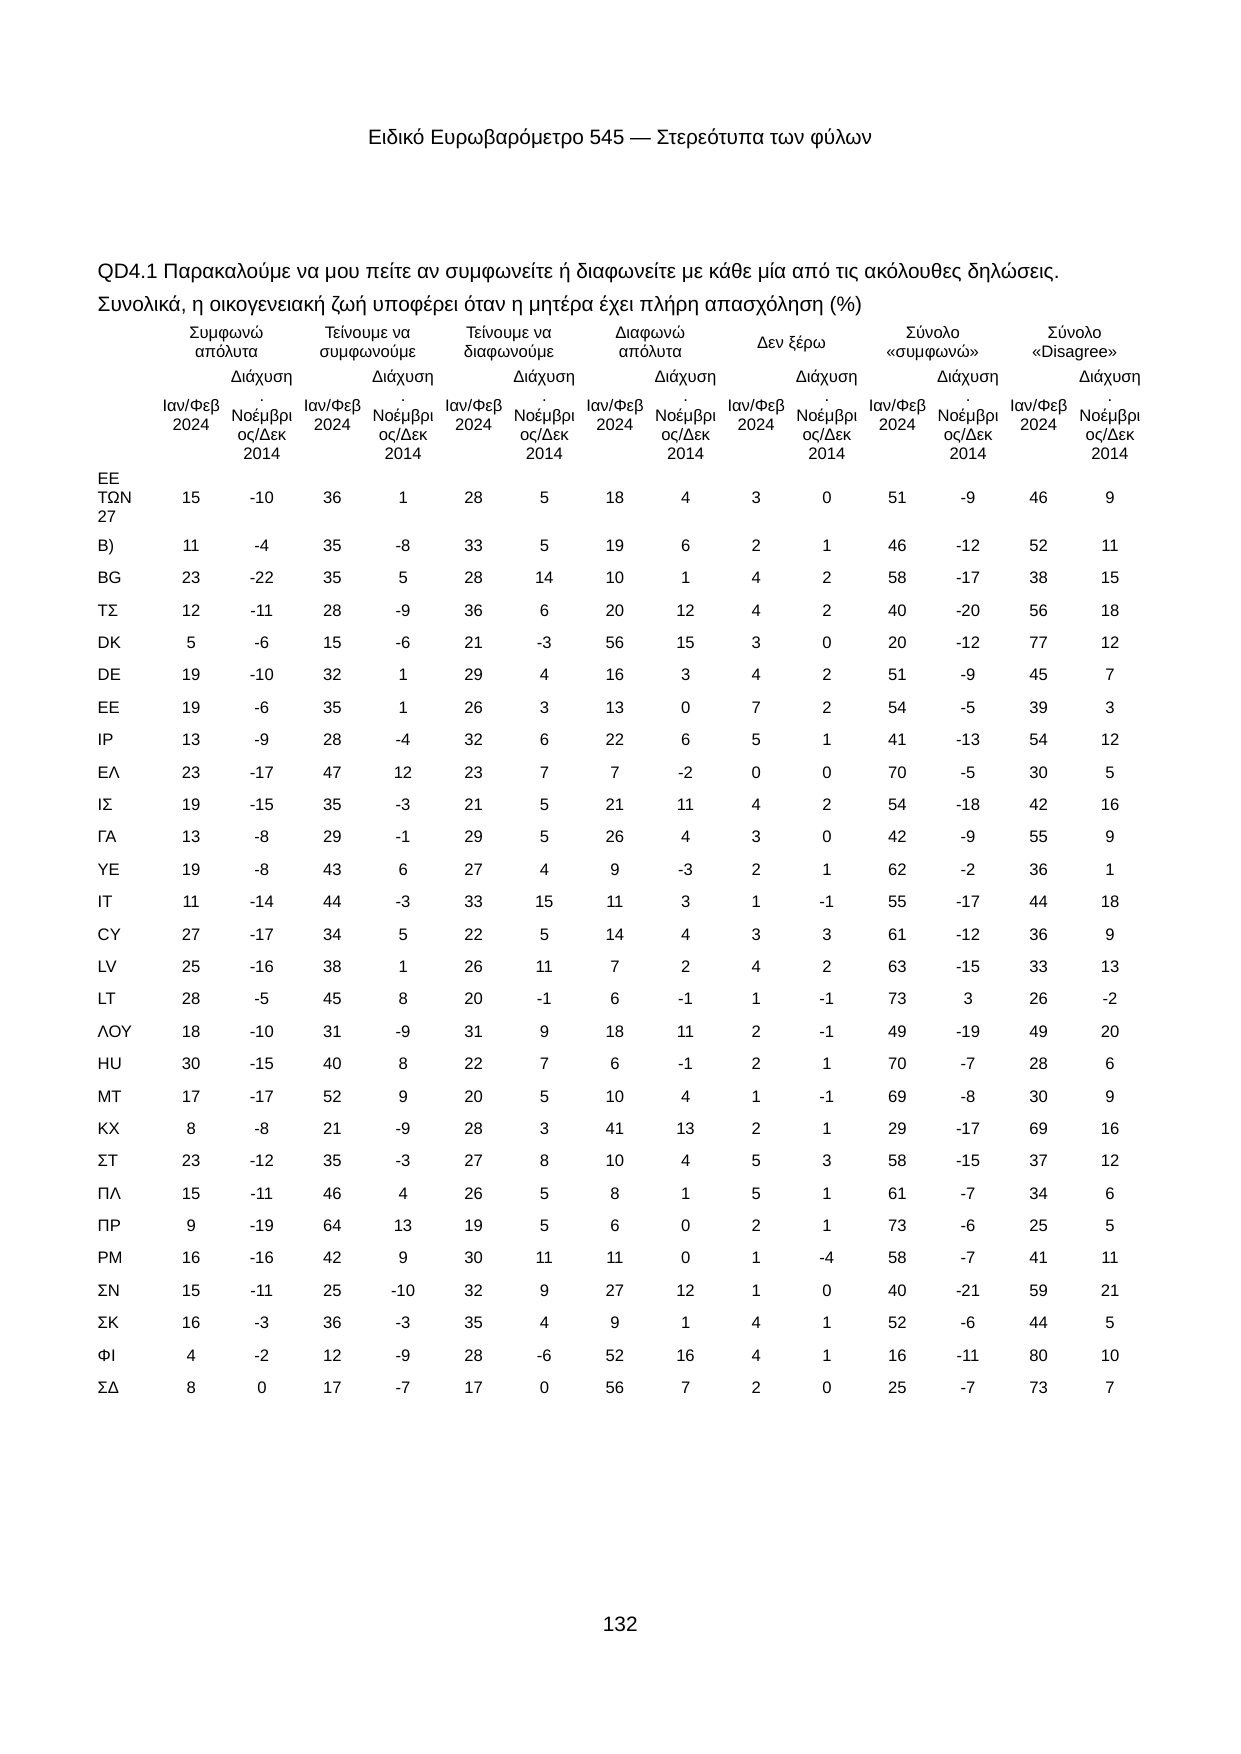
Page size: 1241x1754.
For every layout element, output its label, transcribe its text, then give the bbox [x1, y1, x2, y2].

table_cell -4 [368, 724, 438, 756]
table_cell 20 [1074, 1015, 1146, 1047]
table_cell [95, 364, 156, 466]
table_cell 31 [438, 1015, 509, 1047]
table_cell 5 [509, 1080, 579, 1112]
table_cell 36 [297, 1307, 367, 1339]
table_cell 47 [297, 756, 367, 788]
table_cell 39 [1003, 691, 1074, 723]
table_cell 1 [721, 1274, 791, 1307]
table_cell 1 [791, 1112, 862, 1144]
table_cell 6 [579, 1209, 650, 1242]
table_cell 3 [791, 1145, 862, 1177]
table_cell 5 [1074, 1209, 1146, 1242]
table_cell 35 [297, 1145, 367, 1177]
table_cell -7 [933, 1371, 1003, 1404]
table_cell 9 [509, 1015, 579, 1047]
table_cell HU [95, 1048, 156, 1080]
table_cell 77 [1003, 626, 1074, 659]
table_cell -9 [226, 724, 297, 756]
table_cell 55 [862, 885, 932, 918]
table_cell Διάχυση. Νοέμβριος/Δεκ 2014 [226, 364, 297, 466]
table_cell 19 [438, 1209, 509, 1242]
table_cell -11 [226, 594, 297, 626]
table_cell ΕΛ [95, 756, 156, 788]
table_cell 11 [1074, 529, 1146, 561]
table_cell -11 [226, 1177, 297, 1209]
table_cell Ιαν/Φεβ 2024 [1003, 364, 1074, 466]
table_cell 2 [791, 659, 862, 691]
table_cell 13 [156, 821, 226, 853]
table_cell 52 [297, 1080, 367, 1112]
table_cell -9 [933, 821, 1003, 853]
table_cell -2 [226, 1339, 297, 1371]
table_cell Δεν ξέρω [721, 320, 862, 364]
table_cell 4 [509, 1307, 579, 1339]
table_cell Β) [95, 529, 156, 561]
table_cell 25 [156, 950, 226, 983]
table_cell 70 [862, 756, 932, 788]
table_cell Διάχυση. Νοέμβριος/Δεκ 2014 [368, 364, 438, 466]
table_cell DE [95, 659, 156, 691]
table_cell 1 [721, 1242, 791, 1274]
table_cell ΜΤ [95, 1080, 156, 1112]
table_cell 4 [650, 466, 721, 529]
table_cell 11 [650, 788, 721, 821]
table_cell 0 [721, 756, 791, 788]
table_cell 11 [509, 1242, 579, 1274]
table_cell -17 [226, 756, 297, 788]
table_cell Ιαν/Φεβ 2024 [862, 364, 932, 466]
table_cell -10 [226, 659, 297, 691]
table_cell -3 [650, 853, 721, 885]
table_cell 28 [438, 1339, 509, 1371]
table_cell 13 [650, 1112, 721, 1144]
table_cell -1 [791, 1080, 862, 1112]
table_cell Σύνολο «Disagree» [1003, 320, 1146, 364]
table_cell -5 [933, 691, 1003, 723]
table_cell 58 [862, 561, 932, 594]
table_cell 19 [579, 529, 650, 561]
table_cell 2 [721, 1048, 791, 1080]
table_cell 56 [579, 1371, 650, 1404]
table_cell -6 [509, 1339, 579, 1371]
table_cell 2 [650, 950, 721, 983]
table_cell 0 [509, 1371, 579, 1404]
table_cell 1 [791, 1048, 862, 1080]
table_cell -18 [933, 788, 1003, 821]
table_cell 40 [862, 594, 932, 626]
table_cell 12 [650, 1274, 721, 1307]
table_cell 54 [862, 788, 932, 821]
table_cell 3 [650, 885, 721, 918]
table_cell 21 [297, 1112, 367, 1144]
table_cell 36 [438, 594, 509, 626]
table_cell 1 [721, 1080, 791, 1112]
table_cell 3 [721, 821, 791, 853]
table_cell -11 [226, 1274, 297, 1307]
table_cell 16 [862, 1339, 932, 1371]
table_cell 15 [156, 1274, 226, 1307]
table_cell 30 [1003, 1080, 1074, 1112]
table_cell -1 [650, 1048, 721, 1080]
table_cell 2 [721, 1371, 791, 1404]
table_cell 73 [1003, 1371, 1074, 1404]
table_cell 46 [862, 529, 932, 561]
table_cell 63 [862, 950, 932, 983]
table_cell 30 [1003, 756, 1074, 788]
table_cell 35 [297, 691, 367, 723]
table_cell 17 [156, 1080, 226, 1112]
table_cell 6 [509, 594, 579, 626]
table_cell Διάχυση. Νοέμβριος/Δεκ 2014 [1074, 364, 1146, 466]
table_cell 12 [368, 756, 438, 788]
table_cell -12 [933, 626, 1003, 659]
table_cell -17 [226, 918, 297, 950]
table_cell 25 [1003, 1209, 1074, 1242]
table_cell 64 [297, 1209, 367, 1242]
table_cell 32 [297, 659, 367, 691]
table_cell -17 [933, 1112, 1003, 1144]
table_cell 7 [579, 756, 650, 788]
table_cell -19 [933, 1015, 1003, 1047]
table_cell 9 [368, 1080, 438, 1112]
table_cell BG [95, 561, 156, 594]
table_cell -8 [933, 1080, 1003, 1112]
table_cell 4 [721, 1339, 791, 1371]
table_cell 4 [721, 950, 791, 983]
table_cell 26 [438, 691, 509, 723]
table_cell 31 [297, 1015, 367, 1047]
table_cell 29 [297, 821, 367, 853]
table_cell 9 [1074, 918, 1146, 950]
table_cell 2 [721, 1015, 791, 1047]
table_cell 6 [579, 1048, 650, 1080]
table_cell 45 [297, 983, 367, 1015]
table_cell 22 [579, 724, 650, 756]
table_cell 11 [650, 1015, 721, 1047]
table_cell 15 [1074, 561, 1146, 594]
table_cell ΣΚ [95, 1307, 156, 1339]
table_cell 2 [791, 950, 862, 983]
table_cell 13 [156, 724, 226, 756]
table_cell 6 [368, 853, 438, 885]
table_cell 5 [509, 1177, 579, 1209]
table_cell 1 [368, 691, 438, 723]
table_cell 9 [579, 853, 650, 885]
table_cell 8 [156, 1371, 226, 1404]
table_cell -13 [933, 724, 1003, 756]
table_cell 36 [1003, 853, 1074, 885]
table_cell ΡΜ [95, 1242, 156, 1274]
table_cell 28 [156, 983, 226, 1015]
table_cell 44 [297, 885, 367, 918]
table_cell 3 [721, 466, 791, 529]
table_cell 32 [438, 1274, 509, 1307]
table_cell 26 [438, 950, 509, 983]
table_cell -5 [933, 756, 1003, 788]
table_cell 28 [438, 1112, 509, 1144]
table_cell 5 [368, 561, 438, 594]
table_cell -14 [226, 885, 297, 918]
table_cell LT [95, 983, 156, 1015]
table_cell Ιαν/Φεβ 2024 [297, 364, 367, 466]
table_cell Διάχυση. Νοέμβριος/Δεκ 2014 [509, 364, 579, 466]
table_cell 4 [509, 853, 579, 885]
table_cell 2 [791, 594, 862, 626]
table_cell 4 [721, 561, 791, 594]
table_cell -10 [226, 1015, 297, 1047]
table_cell 0 [650, 1242, 721, 1274]
table_cell 5 [509, 918, 579, 950]
table_cell -9 [368, 1112, 438, 1144]
table_cell 1 [791, 1209, 862, 1242]
table_cell 73 [862, 983, 932, 1015]
table_cell 6 [1074, 1048, 1146, 1080]
table_cell 42 [1003, 788, 1074, 821]
table_cell 18 [1074, 885, 1146, 918]
table_cell 20 [862, 626, 932, 659]
table_cell ΕΕ [95, 691, 156, 723]
table_cell 41 [579, 1112, 650, 1144]
table_cell -21 [933, 1274, 1003, 1307]
table_cell ΙΡ [95, 724, 156, 756]
table_cell 1 [721, 885, 791, 918]
table_cell 69 [1003, 1112, 1074, 1144]
table_cell 5 [509, 466, 579, 529]
table_cell 40 [862, 1274, 932, 1307]
table_cell Τείνουμε να συμφωνούμε [297, 320, 438, 364]
table_cell 8 [368, 1048, 438, 1080]
table_cell 59 [1003, 1274, 1074, 1307]
table_cell 1 [650, 561, 721, 594]
table_cell 8 [579, 1177, 650, 1209]
table_cell 1 [368, 950, 438, 983]
table_cell 34 [1003, 1177, 1074, 1209]
table_cell 1 [650, 1177, 721, 1209]
table_cell 69 [862, 1080, 932, 1112]
table_cell -8 [226, 853, 297, 885]
table_cell 11 [1074, 1242, 1146, 1274]
table_cell 2 [791, 561, 862, 594]
table_cell 34 [297, 918, 367, 950]
table_cell 36 [297, 466, 367, 529]
table_cell 6 [579, 983, 650, 1015]
table_cell 4 [156, 1339, 226, 1371]
table_cell 26 [438, 1177, 509, 1209]
table_cell 52 [862, 1307, 932, 1339]
table_cell 1 [368, 466, 438, 529]
table_cell 13 [368, 1209, 438, 1242]
table_cell 46 [297, 1177, 367, 1209]
table_cell 16 [650, 1339, 721, 1371]
table_cell 73 [862, 1209, 932, 1242]
table_cell -7 [933, 1048, 1003, 1080]
table_cell 33 [1003, 950, 1074, 983]
table_cell 5 [368, 918, 438, 950]
table_cell -9 [368, 1015, 438, 1047]
table_cell 3 [933, 983, 1003, 1015]
table_cell 11 [156, 529, 226, 561]
table_cell 8 [368, 983, 438, 1015]
table_cell 23 [156, 1145, 226, 1177]
table_cell 10 [579, 1145, 650, 1177]
table_cell -16 [226, 1242, 297, 1274]
table_cell 8 [156, 1112, 226, 1144]
table_cell 5 [721, 1145, 791, 1177]
table_cell -6 [226, 691, 297, 723]
table_cell 35 [297, 529, 367, 561]
table_cell 28 [438, 466, 509, 529]
table_cell 25 [862, 1371, 932, 1404]
table_cell -15 [226, 788, 297, 821]
table_cell 8 [509, 1145, 579, 1177]
table_cell 20 [438, 1080, 509, 1112]
table_cell 0 [791, 1371, 862, 1404]
table_cell 0 [791, 756, 862, 788]
table_cell Συμφωνώ απόλυτα [156, 320, 297, 364]
table_cell 9 [368, 1242, 438, 1274]
table_cell 15 [297, 626, 367, 659]
table_cell 9 [156, 1209, 226, 1242]
table_cell 46 [1003, 466, 1074, 529]
table_cell Διαφωνώ απόλυτα [579, 320, 721, 364]
table_cell 44 [1003, 1307, 1074, 1339]
table_cell 70 [862, 1048, 932, 1080]
table_cell 3 [509, 1112, 579, 1144]
table_cell -15 [226, 1048, 297, 1080]
table_cell ΥΕ [95, 853, 156, 885]
table_cell -12 [933, 918, 1003, 950]
table_cell 12 [1074, 1145, 1146, 1177]
table_cell -5 [226, 983, 297, 1015]
table_cell 7 [1074, 659, 1146, 691]
table_cell -12 [933, 529, 1003, 561]
table_cell 19 [156, 691, 226, 723]
table_cell 18 [156, 1015, 226, 1047]
table_cell 10 [579, 1080, 650, 1112]
table_cell 29 [438, 821, 509, 853]
table_cell 12 [650, 594, 721, 626]
table_cell -2 [650, 756, 721, 788]
table_cell -3 [368, 1145, 438, 1177]
table_cell Διάχυση. Νοέμβριος/Δεκ 2014 [650, 364, 721, 466]
table_cell 1 [791, 724, 862, 756]
table_cell 10 [579, 561, 650, 594]
table_cell 3 [791, 918, 862, 950]
table_cell 29 [438, 659, 509, 691]
table_cell 27 [579, 1274, 650, 1307]
table_cell 19 [156, 853, 226, 885]
table_cell 7 [579, 950, 650, 983]
table_cell -2 [1074, 983, 1146, 1015]
table_cell 54 [1003, 724, 1074, 756]
table_cell 7 [1074, 1371, 1146, 1404]
table_cell 23 [156, 561, 226, 594]
table_cell 6 [509, 724, 579, 756]
table_cell -17 [933, 885, 1003, 918]
table_cell Διάχυση. Νοέμβριος/Δεκ 2014 [791, 364, 862, 466]
table_cell 61 [862, 918, 932, 950]
table_cell -1 [368, 821, 438, 853]
table_cell -8 [226, 1112, 297, 1144]
table_cell -2 [933, 853, 1003, 885]
table_cell 5 [509, 821, 579, 853]
table_cell -4 [791, 1242, 862, 1274]
table_cell 4 [650, 918, 721, 950]
table_cell -1 [650, 983, 721, 1015]
table_cell 56 [1003, 594, 1074, 626]
table_cell ΕΕ ΤΩΝ 27 [95, 466, 156, 529]
table_cell 49 [862, 1015, 932, 1047]
table_cell ΚΧ [95, 1112, 156, 1144]
table_cell ΛΟΥ [95, 1015, 156, 1047]
table_header QD4.1 Παρακαλούμε να μου πείτε αν συμφωνείτε ή διαφωνείτε με κάθε μία από τις ακόλουθες δηλώσεις. [95, 255, 1146, 287]
table_cell -9 [368, 594, 438, 626]
table_cell 5 [1074, 1307, 1146, 1339]
table_cell [95, 320, 156, 364]
table_cell 4 [650, 1080, 721, 1112]
table_cell 43 [297, 853, 367, 885]
table_cell 2 [721, 529, 791, 561]
table_cell 30 [156, 1048, 226, 1080]
table_cell 0 [791, 1274, 862, 1307]
table_cell 44 [1003, 885, 1074, 918]
table_cell 0 [791, 466, 862, 529]
table_cell -12 [226, 1145, 297, 1177]
table_cell 7 [650, 1371, 721, 1404]
table_cell 15 [156, 1177, 226, 1209]
table_cell 1 [791, 529, 862, 561]
table_cell 38 [297, 950, 367, 983]
table_cell 15 [650, 626, 721, 659]
table_cell ΣΤ [95, 1145, 156, 1177]
table_cell 28 [438, 561, 509, 594]
table_cell 7 [721, 691, 791, 723]
table_cell -3 [509, 626, 579, 659]
table_cell 16 [1074, 788, 1146, 821]
table_cell 11 [579, 1242, 650, 1274]
table_cell 1 [791, 853, 862, 885]
table_cell Σύνολο «συμφωνώ» [862, 320, 1003, 364]
table_cell -6 [933, 1307, 1003, 1339]
table_cell 51 [862, 466, 932, 529]
table_cell 42 [297, 1242, 367, 1274]
table_cell Ιαν/Φεβ 2024 [721, 364, 791, 466]
table_cell 6 [650, 529, 721, 561]
table_cell 62 [862, 853, 932, 885]
table_cell 21 [1074, 1274, 1146, 1307]
table_cell -3 [368, 885, 438, 918]
table_cell 17 [438, 1371, 509, 1404]
table_cell 35 [438, 1307, 509, 1339]
table_cell 9 [1074, 1080, 1146, 1112]
table_cell -8 [226, 821, 297, 853]
table_cell 3 [509, 691, 579, 723]
table_cell 41 [862, 724, 932, 756]
table_cell 19 [156, 659, 226, 691]
table_cell 21 [438, 788, 509, 821]
table_cell 35 [297, 788, 367, 821]
table_cell 26 [1003, 983, 1074, 1015]
table_cell 1 [791, 1177, 862, 1209]
table_cell 3 [721, 626, 791, 659]
table_cell 28 [297, 724, 367, 756]
table_cell -1 [791, 1015, 862, 1047]
table_cell -7 [933, 1242, 1003, 1274]
table_cell ΠΛ [95, 1177, 156, 1209]
table_cell -1 [791, 983, 862, 1015]
table_cell 2 [721, 853, 791, 885]
table_cell 9 [509, 1274, 579, 1307]
table_cell 5 [509, 788, 579, 821]
table_cell Ιαν/Φεβ 2024 [156, 364, 226, 466]
table_cell 7 [509, 1048, 579, 1080]
table_cell ΦΙ [95, 1339, 156, 1371]
table_cell 23 [438, 756, 509, 788]
table_cell -4 [226, 529, 297, 561]
table_cell 20 [579, 594, 650, 626]
table_cell Τείνουμε να διαφωνούμε [438, 320, 579, 364]
table_cell 4 [368, 1177, 438, 1209]
table_cell 25 [297, 1274, 367, 1307]
table_cell -9 [368, 1339, 438, 1371]
table_cell -22 [226, 561, 297, 594]
table_cell 1 [368, 659, 438, 691]
table_cell -7 [933, 1177, 1003, 1209]
table_cell 18 [579, 466, 650, 529]
table_cell 0 [226, 1371, 297, 1404]
table_cell 3 [650, 659, 721, 691]
table_cell 21 [579, 788, 650, 821]
table_cell 42 [862, 821, 932, 853]
table_cell 15 [509, 885, 579, 918]
table_cell 26 [579, 821, 650, 853]
table_cell 10 [1074, 1339, 1146, 1371]
table_cell 19 [156, 788, 226, 821]
table_cell 6 [1074, 1177, 1146, 1209]
table_cell 3 [1074, 691, 1146, 723]
table_cell -10 [226, 466, 297, 529]
table_cell 4 [509, 659, 579, 691]
table_cell 23 [156, 756, 226, 788]
table_cell 35 [297, 561, 367, 594]
table_cell 5 [721, 1177, 791, 1209]
table_cell 5 [509, 1209, 579, 1242]
table_cell 5 [156, 626, 226, 659]
table_cell 51 [862, 659, 932, 691]
table_cell 4 [721, 788, 791, 821]
table_cell 38 [1003, 561, 1074, 594]
table_cell 16 [156, 1242, 226, 1274]
table_cell -6 [226, 626, 297, 659]
table_cell 0 [791, 821, 862, 853]
table_cell 52 [1003, 529, 1074, 561]
table_cell -6 [368, 626, 438, 659]
table_cell -9 [933, 659, 1003, 691]
table_cell 16 [1074, 1112, 1146, 1144]
table_cell 32 [438, 724, 509, 756]
table_cell 1 [650, 1307, 721, 1339]
table_cell -3 [368, 1307, 438, 1339]
table_cell Διάχυση. Νοέμβριος/Δεκ 2014 [933, 364, 1003, 466]
table_cell 5 [721, 724, 791, 756]
table_cell -3 [368, 788, 438, 821]
table_cell 0 [650, 691, 721, 723]
table_cell 20 [438, 983, 509, 1015]
table_cell DK [95, 626, 156, 659]
table_cell 4 [721, 659, 791, 691]
table_cell 41 [1003, 1242, 1074, 1274]
table_cell 33 [438, 885, 509, 918]
table_cell CY [95, 918, 156, 950]
table_cell ΙΣ [95, 788, 156, 821]
table_cell -1 [791, 885, 862, 918]
table_cell 4 [650, 821, 721, 853]
table_cell -11 [933, 1339, 1003, 1371]
table_cell -20 [933, 594, 1003, 626]
table_cell 18 [579, 1015, 650, 1047]
table_cell 6 [650, 724, 721, 756]
table_cell 5 [509, 529, 579, 561]
table_cell 22 [438, 918, 509, 950]
table_cell 33 [438, 529, 509, 561]
table_cell 52 [579, 1339, 650, 1371]
table_cell ΣΝ [95, 1274, 156, 1307]
table_cell 9 [1074, 821, 1146, 853]
table_cell 27 [438, 853, 509, 885]
table_cell 21 [438, 626, 509, 659]
table_cell -1 [509, 983, 579, 1015]
table_cell -10 [368, 1274, 438, 1307]
table_cell 11 [509, 950, 579, 983]
table_cell 2 [791, 691, 862, 723]
table_cell 9 [1074, 466, 1146, 529]
table_cell 4 [721, 1307, 791, 1339]
table_cell 17 [297, 1371, 367, 1404]
table_cell -15 [933, 950, 1003, 983]
table_cell 54 [862, 691, 932, 723]
table_cell 13 [1074, 950, 1146, 983]
table_cell 2 [791, 788, 862, 821]
table_cell 9 [579, 1307, 650, 1339]
table_cell 49 [1003, 1015, 1074, 1047]
table_cell 16 [579, 659, 650, 691]
table_cell -19 [226, 1209, 297, 1242]
table_cell 40 [297, 1048, 367, 1080]
table_cell -9 [933, 466, 1003, 529]
table_cell 28 [297, 594, 367, 626]
table_cell 2 [721, 1112, 791, 1144]
table_cell 58 [862, 1145, 932, 1177]
table_cell ΠΡ [95, 1209, 156, 1242]
table_cell 14 [579, 918, 650, 950]
table_cell 80 [1003, 1339, 1074, 1371]
table_cell -17 [226, 1080, 297, 1112]
table_cell 1 [1074, 853, 1146, 885]
table_cell Ιαν/Φεβ 2024 [438, 364, 509, 466]
table_cell -7 [368, 1371, 438, 1404]
table_cell 1 [791, 1307, 862, 1339]
table_cell -3 [226, 1307, 297, 1339]
table_cell 4 [650, 1145, 721, 1177]
table_cell 36 [1003, 918, 1074, 950]
table_cell 27 [438, 1145, 509, 1177]
table_cell 5 [1074, 756, 1146, 788]
table_cell 0 [791, 626, 862, 659]
table_cell 30 [438, 1242, 509, 1274]
table_cell 29 [862, 1112, 932, 1144]
table_cell 61 [862, 1177, 932, 1209]
table_cell 1 [721, 983, 791, 1015]
table_cell -8 [368, 529, 438, 561]
table_cell Ιαν/Φεβ 2024 [579, 364, 650, 466]
table_cell IT [95, 885, 156, 918]
table_cell 12 [297, 1339, 367, 1371]
table_cell -17 [933, 561, 1003, 594]
table_cell 28 [1003, 1048, 1074, 1080]
table_cell 13 [579, 691, 650, 723]
table_cell 16 [156, 1307, 226, 1339]
table_cell LV [95, 950, 156, 983]
table_cell 55 [1003, 821, 1074, 853]
table_cell 56 [579, 626, 650, 659]
table_cell 7 [509, 756, 579, 788]
table_cell 15 [156, 466, 226, 529]
table_cell 4 [721, 594, 791, 626]
table_cell Συνολικά, η οικογενειακή ζωή υποφέρει όταν η μητέρα έχει πλήρη απασχόληση (%) [95, 288, 1146, 320]
table_cell ΣΔ [95, 1371, 156, 1404]
table_cell 2 [721, 1209, 791, 1242]
table_cell 58 [862, 1242, 932, 1274]
table_cell ΤΣ [95, 594, 156, 626]
table_cell 0 [650, 1209, 721, 1242]
table_cell 11 [579, 885, 650, 918]
table_cell 3 [721, 918, 791, 950]
table_cell -15 [933, 1145, 1003, 1177]
table_cell ΓΑ [95, 821, 156, 853]
table_cell 11 [156, 885, 226, 918]
table_cell -16 [226, 950, 297, 983]
table_cell 27 [156, 918, 226, 950]
table_cell 1 [791, 1339, 862, 1371]
table_cell 12 [1074, 626, 1146, 659]
table_cell 14 [509, 561, 579, 594]
table_cell 45 [1003, 659, 1074, 691]
table_cell -6 [933, 1209, 1003, 1242]
table_cell 12 [1074, 724, 1146, 756]
table_cell 22 [438, 1048, 509, 1080]
table_cell 37 [1003, 1145, 1074, 1177]
table_cell 12 [156, 594, 226, 626]
table_cell 18 [1074, 594, 1146, 626]
